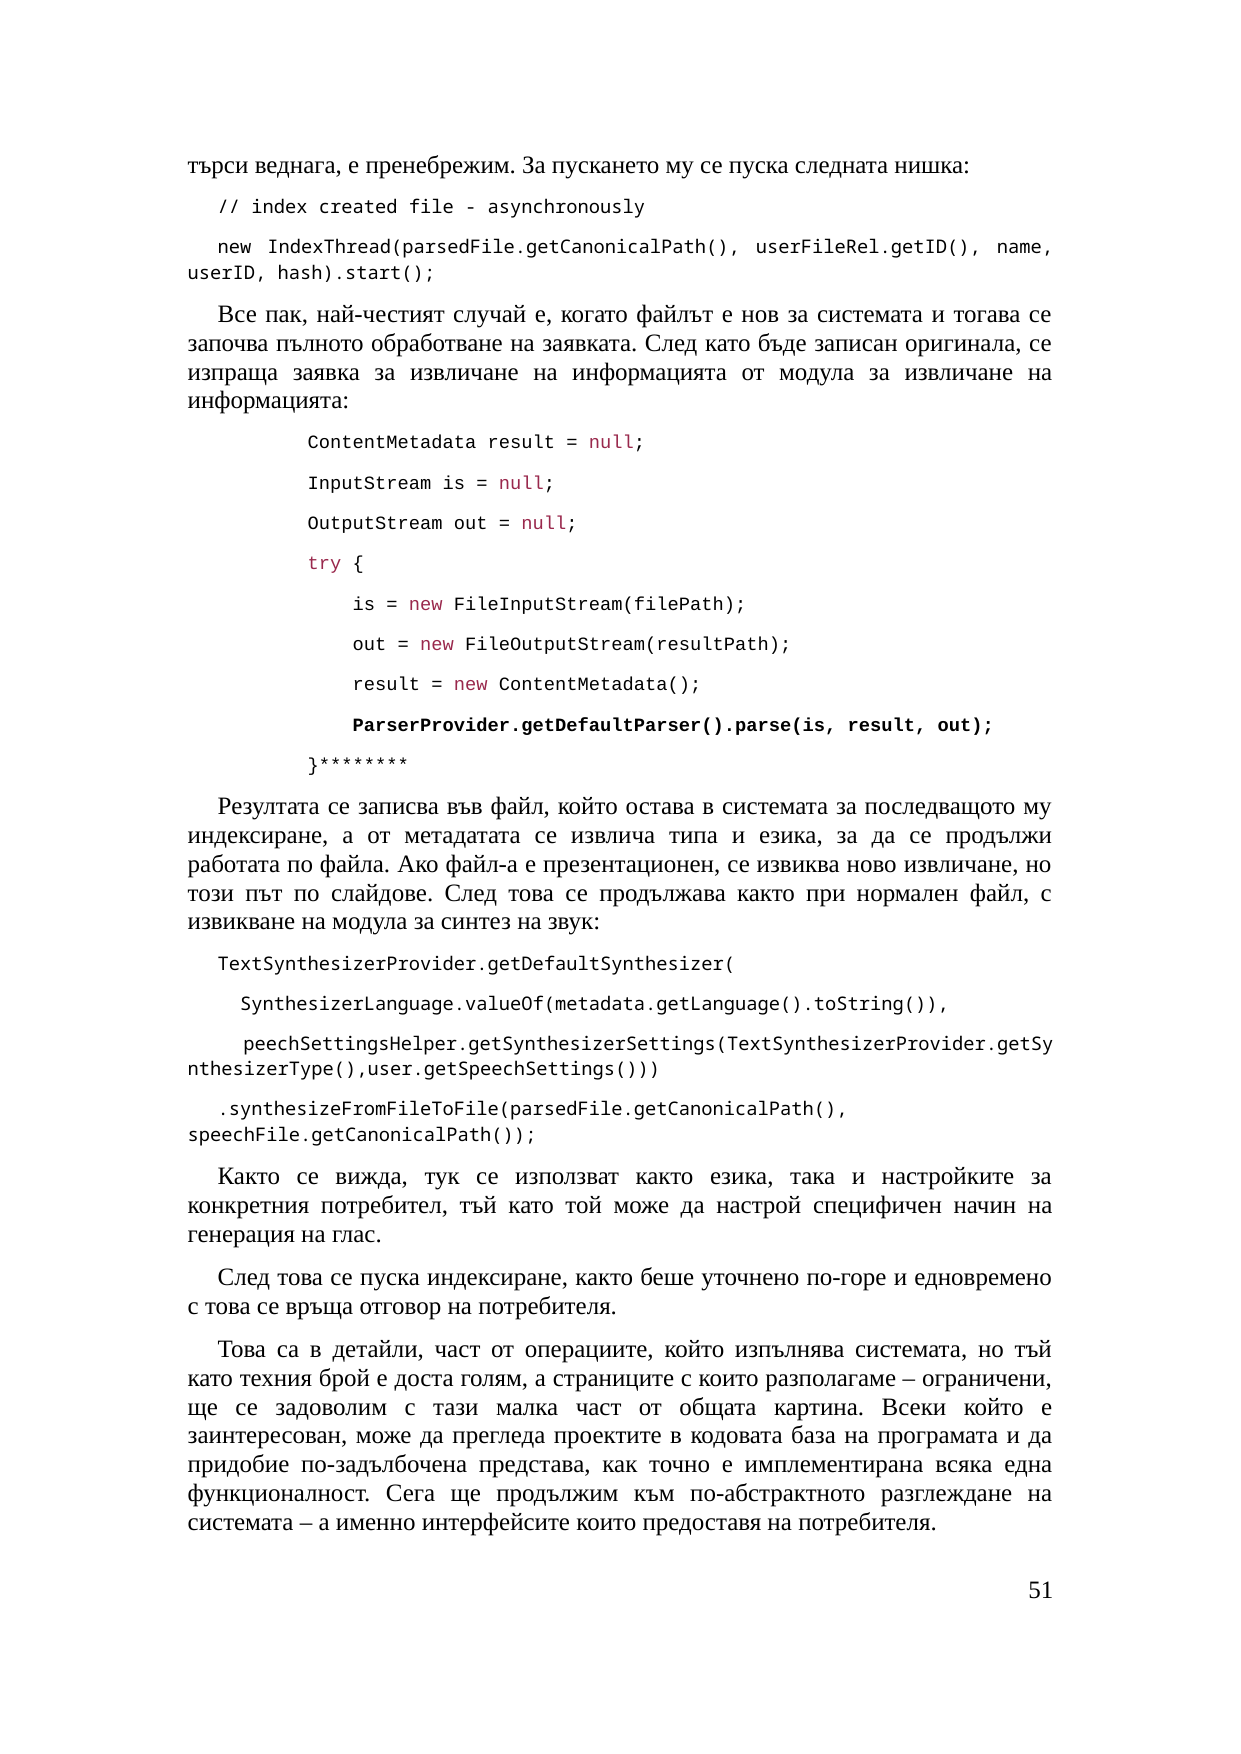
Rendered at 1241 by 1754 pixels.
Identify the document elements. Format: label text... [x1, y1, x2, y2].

text TextSynthesizerProvider.getDefaultSynthesizer( [187, 950, 1053, 975]
text Това са в детайли, част от операциите, който изпълнява системата, но тъй като техния брой е доста голям, а страниците с които разполагаме – ограничени, ще се задоволим с тази малка част от общата картина. Всеки който е заинтересован, може да прегледа проектите в кодовата база на програмата и да придобие по-задълбочена представа, как точно е имплементирана всяка една функционалност. Сега ще продължим към по-абстрактното разглеждане на системата – а именно интерфейсите които предоставя на потребителя. [187, 1334, 1053, 1535]
text is = new FileInputStream(filePath); [187, 590, 1053, 616]
text out = new FileOutputStream(resultPath); [187, 630, 1053, 656]
text ParserProvider.getDefaultParser().parse(is, result, out); [187, 711, 1053, 737]
text След това се пуска индексиране, както беше уточнено по-горе и едновремено с това се връща отговор на потребителя. [187, 1262, 1053, 1319]
text SynthesizerLanguage.valueOf(metadata.getLanguage().toString()), [187, 990, 1053, 1015]
text Резултата се записва във файл, който остава в системата за последващото му индексиране, а от метадатата се извлича типа и езика, за да се продължи работата по файла. Ако файл-а е презентационен, се извиква ново извличане, но този път по слайдове. След това се продължава както при нормален файл, с извикване на модула за синтез на звук: [187, 791, 1053, 935]
text InputStream is = null; [187, 469, 1053, 495]
text // index created file - asynchronously [187, 193, 1053, 219]
text Както се вижда, тук се използват както езика, така и настройките за конкретния потребител, тъй като той може да настрой специфичен начин на генерация на глас. [187, 1161, 1053, 1247]
text }******** [187, 751, 1053, 777]
text търси веднага, е пренебрежим. За пускането му се пуска следната нишка: [187, 150, 1053, 179]
text new IndexThread(parsedFile.getCanonicalPath(), userFileRel.getID(), name, userID, hash).start(); [187, 233, 1053, 284]
text OutputStream out = null; [187, 509, 1053, 535]
text ContentMetadata result = null; [187, 429, 1053, 454]
text Все пак, най-честият случай е, когато файлът е нов за системата и тогава се започва пълното обработване на заявката. След като бъде записан оригинала, се изпраща заявка за извличане на информацията от модула за извличане на информацията: [187, 299, 1053, 414]
text result = new ContentMetadata(); [187, 671, 1053, 696]
text try { [187, 549, 1053, 575]
text .synthesizeFromFileToFile(parsedFile.getCanonicalPath(), speechFile.getCanonicalPath()); [187, 1096, 1053, 1147]
text peechSettingsHelper.getSynthesizerSettings(TextSynthesizerProvider.getSynthesizerType(),user.getSpeechSettings())) [187, 1030, 1053, 1081]
